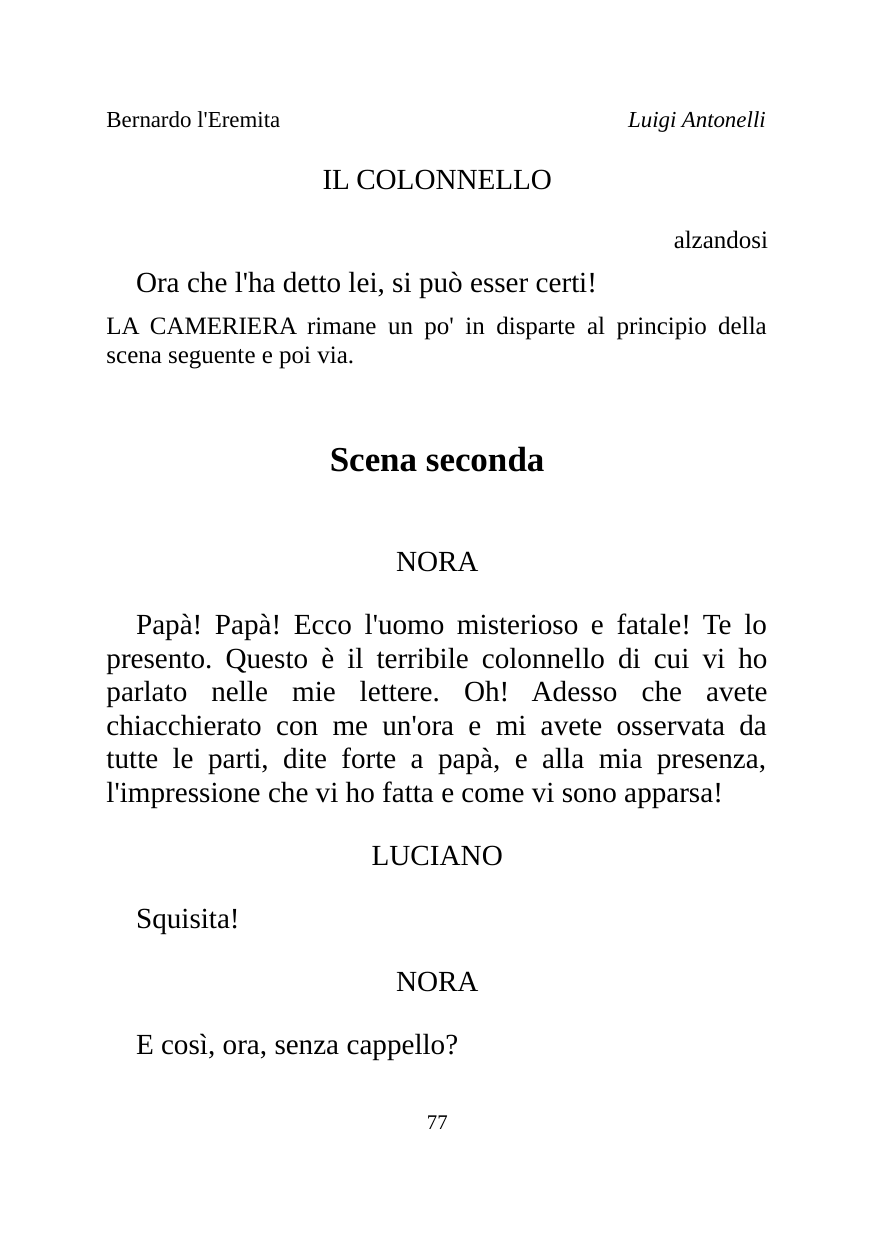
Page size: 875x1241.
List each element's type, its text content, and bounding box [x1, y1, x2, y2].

text LUCIANO [106, 838, 768, 872]
text IL COLONNELLO [106, 162, 768, 196]
subtitle Scena seconda [106, 439, 768, 479]
text NORA [106, 964, 768, 998]
text alzandosi [431, 225, 768, 254]
text Squisita! [106, 901, 768, 935]
text Papà! Papà! Ecco l'uomo misterioso e fatale! Te lo presento. Questo è il terribile colonnello di cui vi ho parlato nelle mie lettere. Oh! Adesso che avete chiacchierato con me un'ora e mi avete osservata da tutte le parti, dite forte a papà, e alla mia presenza, l'impressione che vi ho fatta e come vi sono apparsa! [106, 607, 768, 809]
text LA CAMERIERA rimane un po' in disparte al principio della scena seguente e poi via. [106, 311, 768, 368]
text E così, ora, senza cappello? [106, 1027, 768, 1061]
text NORA [106, 544, 768, 578]
text Ora che l'ha detto lei, si può esser certi! [106, 266, 768, 299]
